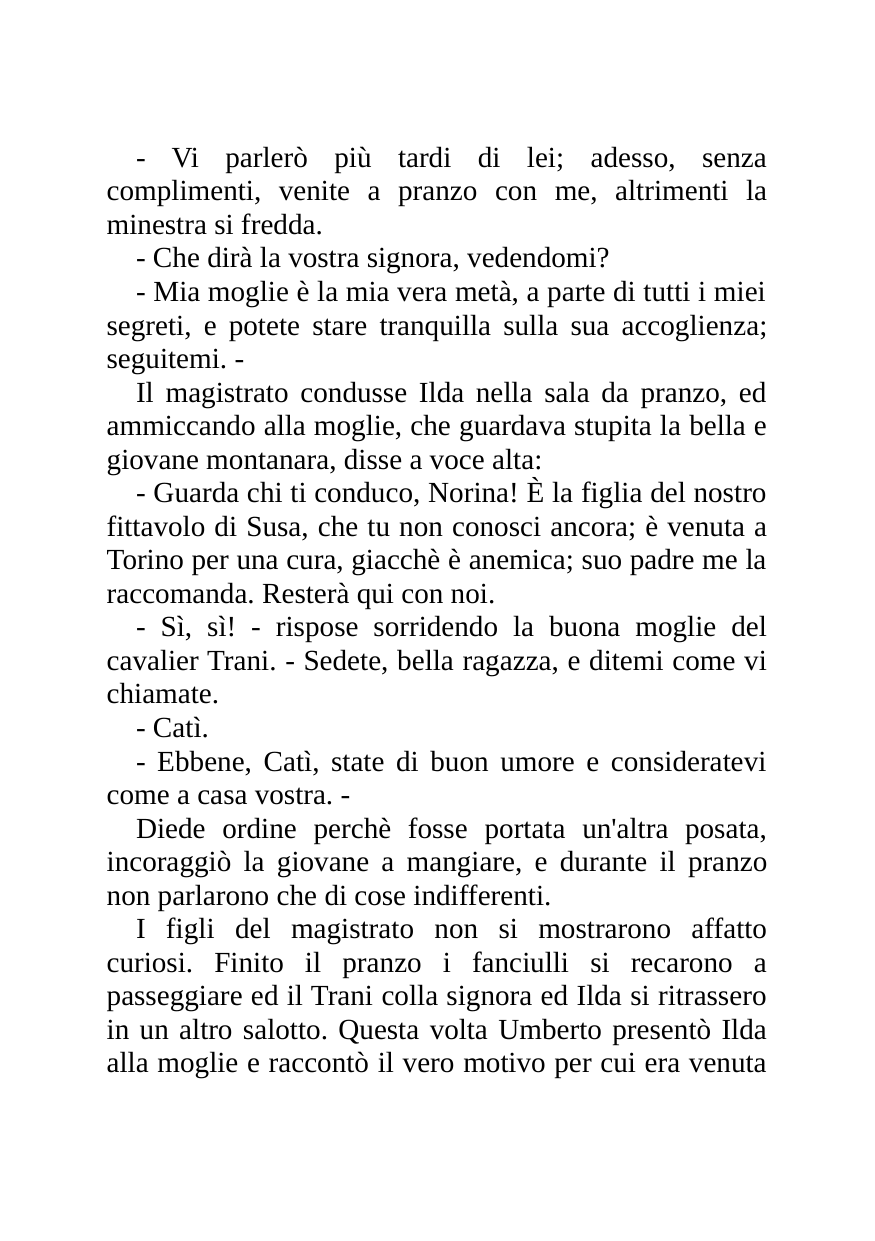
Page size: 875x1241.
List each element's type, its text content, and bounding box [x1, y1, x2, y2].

text - Vi parlerò più tardi di lei; adesso, senza complimenti, venite a pranzo con me, altrimenti la minestra si fredda. [106, 140, 768, 241]
text - Sì, sì! - rispose sorridendo la buona moglie del cavalier Trani. - Sedete, bella ragazza, e ditemi come vi chiamate. [106, 609, 768, 710]
text Diede ordine perchè fosse portata un'altra posata, incoraggiò la giovane a mangiare, e durante il pranzo non parlarono che di cose indifferenti. [106, 811, 768, 911]
text - Che dirà la vostra signora, vedendomi? [106, 241, 768, 274]
text - Mia moglie è la mia vera metà, a parte di tutti i miei segreti, e potete stare tranquilla sulla sua accoglienza; seguitemi. - [106, 274, 768, 375]
text - Catì. [106, 710, 768, 744]
text I figli del magistrato non si mostrarono affatto curiosi. Finito il pranzo i fanciulli si recarono a passeggiare ed il Trani colla signora ed Ilda si ritrassero in un altro salotto. Questa volta Umberto presentò Ilda alla moglie e raccontò il vero motivo per cui era venuta [106, 911, 768, 1079]
text - Guarda chi ti conduco, Norina! È la figlia del nostro fittavolo di Susa, che tu non conosci ancora; è venuta a Torino per una cura, giacchè è anemica; suo padre me la raccomanda. Resterà qui con noi. [106, 475, 768, 609]
text Il magistrato condusse Ilda nella sala da pranzo, ed ammiccando alla moglie, che guardava stupita la bella e giovane montanara, disse a voce alta: [106, 375, 768, 475]
text - Ebbene, Catì, state di buon umore e consideratevi come a casa vostra. - [106, 744, 768, 811]
